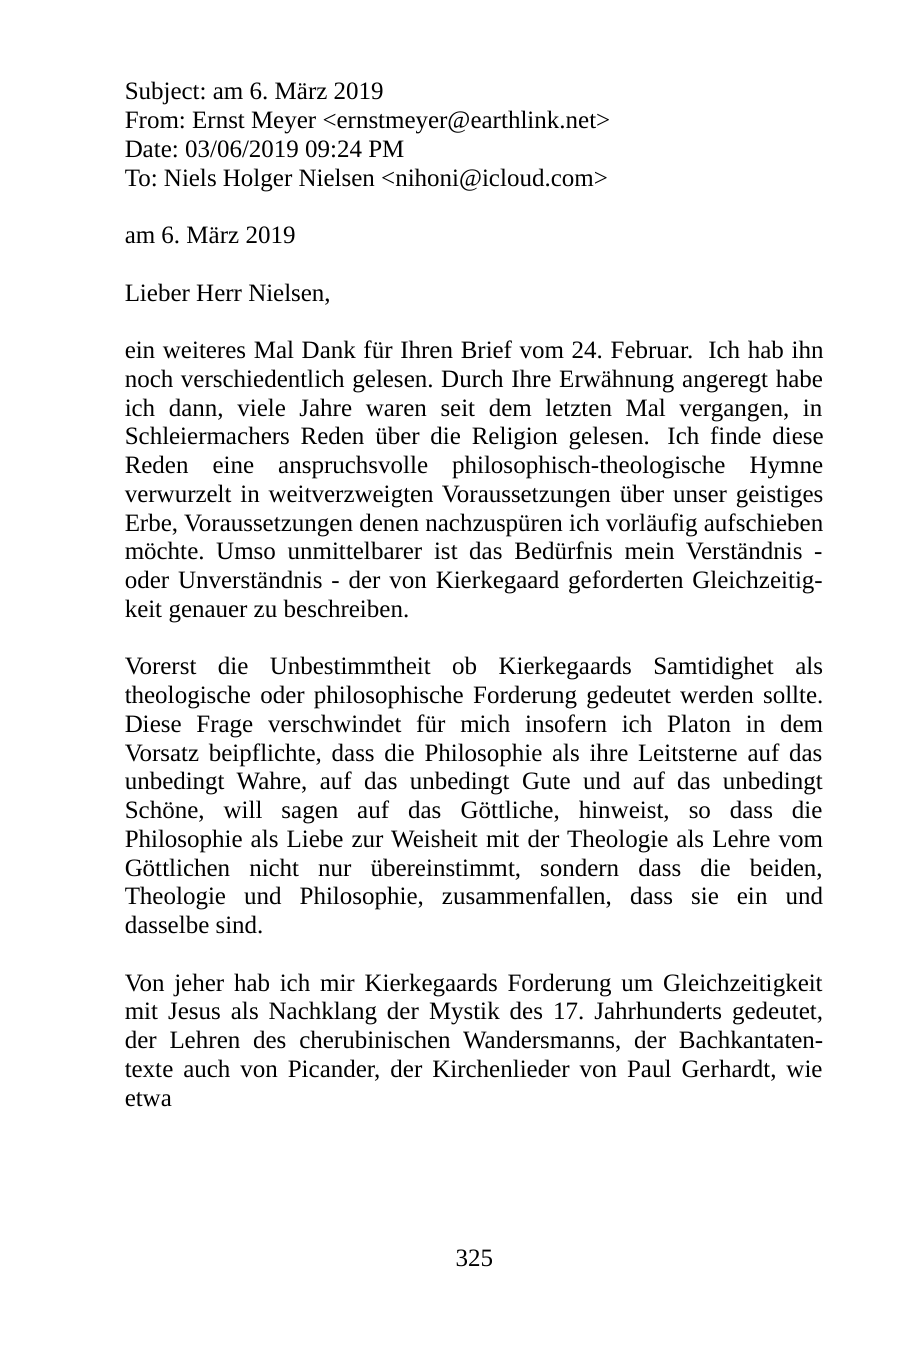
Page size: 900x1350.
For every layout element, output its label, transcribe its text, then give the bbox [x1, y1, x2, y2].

text ein weiteres Mal Dank für Ihren Brief vom 24. Februar. Ich hab ihn noch verschiedentlich gelesen. Durch Ihre Erwähnung angeregt habe ich dann, viele Jahre waren seit dem letzten Mal vergangen, in Schleiermachers Reden über die Religion gelesen. Ich finde diese Reden eine anspruchsvolle philosophisch-theologische Hymne verwurzelt in weitverzweigten Voraussetzungen über unser geistiges Erbe, Voraussetzungen denen nachzuspüren ich vorläufig aufschieben möchte. Umso unmittelbarer ist das Bedürfnis mein Verständnis - oder Unverständnis - der von Kierkegaard geforderten Gleichzeitig-keit genauer zu beschreiben. [124, 335, 823, 623]
text Von jeher hab ich mir Kierkegaards Forderung um Gleichzeitigkeit mit Jesus als Nachklang der Mystik des 17. Jahrhunderts gedeutet, der Lehren des cherubinischen Wandersmanns, der Bachkantaten-texte auch von Picander, der Kirchenlieder von Paul Gerhardt, wie etwa [124, 968, 823, 1111]
text Vorerst die Unbestimmtheit ob Kierkegaards Samtidighet als theologische oder philosophische Forderung gedeutet werden sollte. Diese Frage verschwindet für mich insofern ich Platon in dem Vorsatz beipflichte, dass die Philosophie als ihre Leitsterne auf das unbedingt Wahre, auf das unbedingt Gute und auf das unbedingt Schöne, will sagen auf das Göttliche, hinweist, so dass die Philosophie als Liebe zur Weisheit mit der Theologie als Lehre vom Göttlichen nicht nur übereinstimmt, sondern dass die beiden, Theologie und Philosophie, zusammenfallen, dass sie ein und dasselbe sind. [124, 651, 823, 939]
text Date: 03/06/2019 09:24 PM [124, 134, 823, 163]
text Lieber Herr Nielsen, [124, 278, 823, 306]
text From: Ernst Meyer <ernstmeyer@earthlink.net> [124, 105, 823, 134]
text To: Niels Holger Nielsen <nihoni@icloud.com> [124, 163, 823, 191]
text Subject: am 6. März 2019 [124, 76, 823, 105]
text am 6. März 2019 [124, 220, 823, 249]
